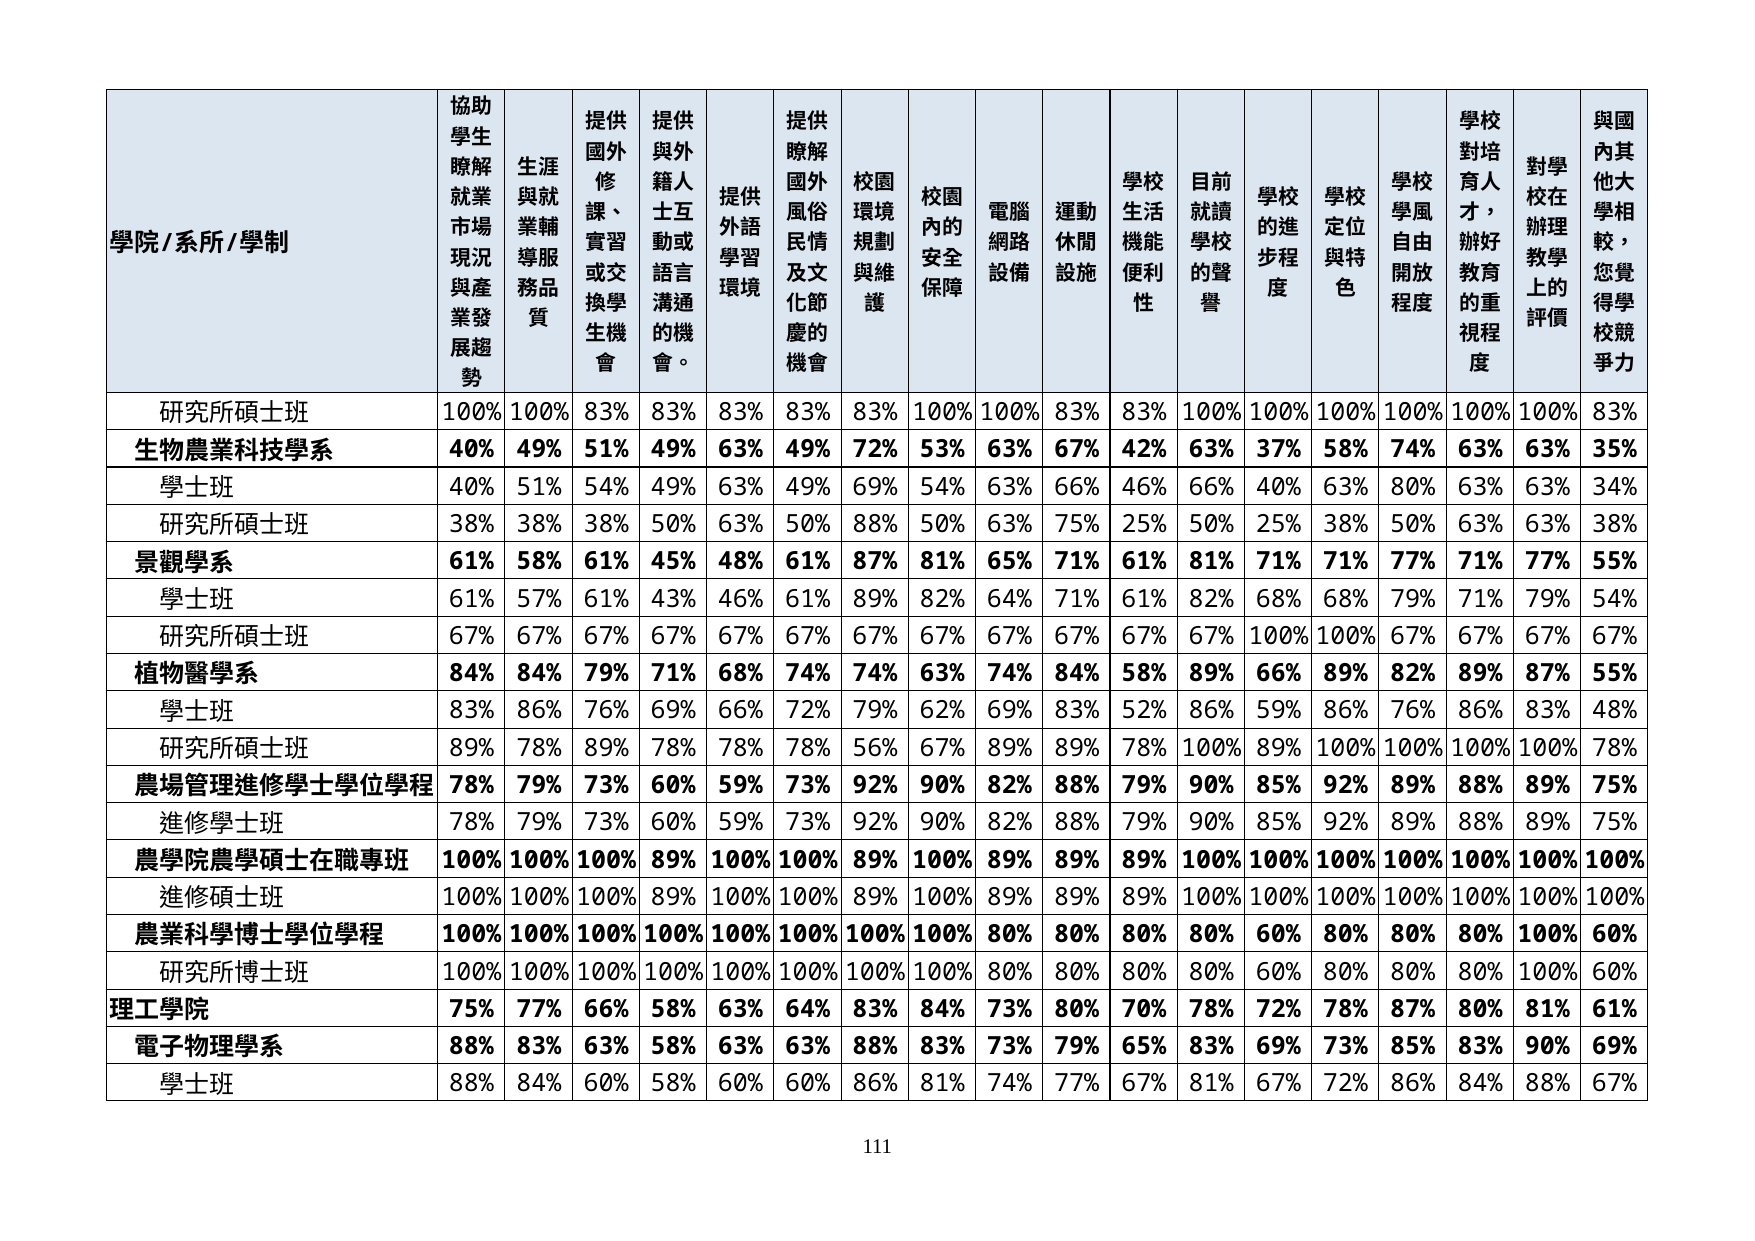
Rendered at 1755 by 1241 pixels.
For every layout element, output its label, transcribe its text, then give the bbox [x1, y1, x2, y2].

table_cell 89% [842, 840, 908, 877]
table_cell 89% [1178, 654, 1244, 690]
table_cell 69% [842, 468, 908, 504]
table_cell 100% [774, 840, 841, 877]
table_cell 79% [1043, 1027, 1109, 1063]
table_cell 67% [438, 617, 504, 653]
table_cell 80% [1447, 990, 1513, 1026]
table_cell 63% [1447, 430, 1513, 466]
table_cell 76% [573, 691, 639, 727]
table_cell 54% [909, 468, 975, 504]
table_cell 63% [707, 430, 773, 466]
table_cell 89% [438, 729, 504, 765]
table_cell 57% [505, 579, 572, 616]
table_cell 82% [976, 766, 1042, 802]
table_cell 100% [909, 878, 975, 914]
table_cell 89% [573, 729, 639, 765]
table_cell 83% [640, 393, 706, 429]
table_cell 77% [1043, 1064, 1109, 1100]
table_cell 80% [1379, 952, 1446, 988]
table_cell 68% [1312, 579, 1378, 616]
table_cell 86% [505, 691, 572, 727]
table_cell 60% [1245, 915, 1311, 951]
table_cell 50% [1379, 505, 1446, 541]
table_cell 66% [1043, 468, 1109, 504]
table_cell 61% [438, 542, 504, 578]
table_cell 65% [1111, 1027, 1177, 1063]
table_cell 80% [1379, 915, 1446, 951]
table_cell 89% [1245, 729, 1311, 765]
table_cell 55% [1581, 542, 1647, 578]
table_cell 38% [1312, 505, 1378, 541]
table_cell 80% [1312, 915, 1378, 951]
table_cell 78% [1111, 729, 1177, 765]
table_cell 100% [1379, 729, 1446, 765]
table_cell 88% [842, 1027, 908, 1063]
table_cell 68% [1245, 579, 1311, 616]
table_cell 100% [1514, 952, 1580, 988]
table_cell 77% [1514, 542, 1580, 578]
table_cell 49% [774, 468, 841, 504]
table_cell 56% [842, 729, 908, 765]
table_header 目前就讀學校的聲譽 [1178, 90, 1244, 392]
table_cell 64% [976, 579, 1042, 616]
table_cell 88% [438, 1064, 504, 1100]
table_cell 90% [1178, 803, 1244, 839]
table_cell 50% [909, 505, 975, 541]
table_cell 61% [774, 579, 841, 616]
table_cell 100% [1178, 840, 1244, 877]
table_cell 進修碩士班 [107, 878, 437, 914]
table_cell 87% [1514, 654, 1580, 690]
table_cell 38% [573, 505, 639, 541]
table_header 協助學生瞭解就業市場現況與產業發展趨勢 [438, 90, 504, 392]
table_cell 50% [1178, 505, 1244, 541]
table_cell 100% [438, 878, 504, 914]
table_cell 86% [842, 1064, 908, 1100]
table_cell 60% [573, 1064, 639, 1100]
table_cell 100% [707, 878, 773, 914]
table_cell 78% [1581, 729, 1647, 765]
table_cell 61% [573, 579, 639, 616]
table_cell 100% [774, 878, 841, 914]
table_cell 100% [1581, 878, 1647, 914]
table_cell 42% [1111, 430, 1177, 466]
table_cell 85% [1245, 766, 1311, 802]
table_cell 69% [1245, 1027, 1311, 1063]
table_cell 84% [505, 654, 572, 690]
table_cell 100% [505, 878, 572, 914]
table_cell 100% [505, 840, 572, 877]
table_cell 67% [909, 729, 975, 765]
table_cell 80% [1043, 915, 1109, 951]
table_cell 78% [438, 803, 504, 839]
table_cell 89% [640, 878, 706, 914]
table_cell 61% [774, 542, 841, 578]
table_cell 54% [573, 468, 639, 504]
table_header 學校的進步程度 [1245, 90, 1311, 392]
table_cell 72% [774, 691, 841, 727]
table_cell 100% [909, 915, 975, 951]
table_cell 90% [1178, 766, 1244, 802]
table_cell 60% [640, 803, 706, 839]
table_cell 60% [1245, 952, 1311, 988]
table_cell 45% [640, 542, 706, 578]
table_cell 82% [1379, 654, 1446, 690]
table_cell 46% [1111, 468, 1177, 504]
table_cell 85% [1245, 803, 1311, 839]
table_cell 67% [1111, 617, 1177, 653]
table_cell 89% [1111, 878, 1177, 914]
table_cell 71% [1447, 542, 1513, 578]
table_cell 83% [707, 393, 773, 429]
table_cell 66% [1178, 468, 1244, 504]
table_cell 85% [1379, 1027, 1446, 1063]
table_header 校園環境規劃與維護 [842, 90, 908, 392]
table_cell 67% [640, 617, 706, 653]
table_cell 63% [774, 1027, 841, 1063]
table_cell 100% [438, 915, 504, 951]
table_cell 100% [505, 915, 572, 951]
table_cell 100% [1379, 393, 1446, 429]
table_cell 100% [1312, 840, 1378, 877]
table_cell 100% [1581, 840, 1647, 877]
table_cell 65% [976, 542, 1042, 578]
table_cell 63% [707, 468, 773, 504]
table_cell 53% [909, 430, 975, 466]
table_cell 100% [909, 393, 975, 429]
table_cell 100% [505, 952, 572, 988]
table_cell 63% [573, 1027, 639, 1063]
table_header 學校對培育人才，辦好教育的重視程度 [1447, 90, 1513, 392]
table_cell 80% [1043, 990, 1109, 1026]
table_cell 38% [1581, 505, 1647, 541]
table_cell 49% [774, 430, 841, 466]
table_cell 63% [976, 430, 1042, 466]
table_cell 79% [573, 654, 639, 690]
table_cell 90% [1514, 1027, 1580, 1063]
table_cell 67% [1581, 1064, 1647, 1100]
table_cell 100% [1178, 878, 1244, 914]
table_cell 100% [1245, 840, 1311, 877]
table_cell 78% [438, 766, 504, 802]
table_cell 63% [707, 505, 773, 541]
table_header 校園內的安全保障 [909, 90, 975, 392]
table_cell 100% [976, 393, 1042, 429]
table_cell 92% [1312, 766, 1378, 802]
table_cell 79% [1514, 579, 1580, 616]
table_cell 63% [707, 1027, 773, 1063]
table_cell 100% [1379, 840, 1446, 877]
table_cell 100% [640, 915, 706, 951]
table_header 提供瞭解國外風俗民情及文化節慶的機會 [774, 90, 841, 392]
table_cell 73% [573, 766, 639, 802]
table_cell 80% [1111, 915, 1177, 951]
table_cell 79% [505, 803, 572, 839]
table_cell 58% [1312, 430, 1378, 466]
table_cell 研究所博士班 [107, 952, 437, 988]
table_cell 40% [438, 430, 504, 466]
table_cell 67% [1379, 617, 1446, 653]
table_cell 69% [1581, 1027, 1647, 1063]
table_cell 83% [842, 393, 908, 429]
table_cell 67% [1581, 617, 1647, 653]
table_header 對學校在辦理教學上的評價 [1514, 90, 1580, 392]
table_cell 100% [1312, 729, 1378, 765]
table_cell 88% [438, 1027, 504, 1063]
table_cell 78% [640, 729, 706, 765]
table_cell 89% [1514, 803, 1580, 839]
table_cell 75% [1581, 766, 1647, 802]
table_cell 37% [1245, 430, 1311, 466]
table_cell 農學院農學碩士在職專班 [107, 840, 437, 877]
table_cell 67% [1245, 1064, 1311, 1100]
table_cell 75% [438, 990, 504, 1026]
table_cell 51% [505, 468, 572, 504]
table_cell 43% [640, 579, 706, 616]
table_cell 71% [1043, 542, 1109, 578]
table_cell 83% [1514, 691, 1580, 727]
table_cell 學士班 [107, 1064, 437, 1100]
table_cell 77% [505, 990, 572, 1026]
table_header 提供國外修課、實習或交換學生機會 [573, 90, 639, 392]
table_cell 58% [1111, 654, 1177, 690]
table_cell 81% [1178, 542, 1244, 578]
table_cell 100% [1447, 393, 1513, 429]
table_cell 66% [573, 990, 639, 1026]
table_cell 61% [438, 579, 504, 616]
table_cell 63% [976, 505, 1042, 541]
table_cell 研究所碩士班 [107, 617, 437, 653]
table_cell 92% [842, 803, 908, 839]
table_cell 46% [707, 579, 773, 616]
table_cell 學士班 [107, 691, 437, 727]
table_cell 70% [1111, 990, 1177, 1026]
table_cell 89% [1043, 878, 1109, 914]
table_cell 80% [976, 915, 1042, 951]
table_header 學院/系所/學制 [107, 90, 437, 392]
table_cell 66% [707, 691, 773, 727]
table_cell 100% [1514, 729, 1580, 765]
table_cell 72% [1245, 990, 1311, 1026]
table_cell 79% [505, 766, 572, 802]
table_cell 76% [1379, 691, 1446, 727]
table_cell 81% [1178, 1064, 1244, 1100]
table_cell 59% [707, 803, 773, 839]
table_cell 92% [1312, 803, 1378, 839]
table_cell 80% [1447, 952, 1513, 988]
table_cell 89% [1379, 803, 1446, 839]
table_cell 80% [1178, 915, 1244, 951]
table_cell 86% [1379, 1064, 1446, 1100]
table_cell 83% [842, 990, 908, 1026]
table_cell 100% [707, 840, 773, 877]
table_cell 100% [1245, 393, 1311, 429]
table_cell 59% [1245, 691, 1311, 727]
table_cell 100% [1447, 878, 1513, 914]
table_cell 80% [1447, 915, 1513, 951]
table_cell 100% [909, 840, 975, 877]
table_cell 73% [774, 803, 841, 839]
table_cell 進修學士班 [107, 803, 437, 839]
table_cell 63% [1178, 430, 1244, 466]
table_header 提供外語學習環境 [707, 90, 773, 392]
table_cell 80% [1379, 468, 1446, 504]
table_cell 59% [707, 766, 773, 802]
table_cell 100% [1514, 915, 1580, 951]
table_cell 78% [1178, 990, 1244, 1026]
table_cell 38% [505, 505, 572, 541]
table_cell 81% [909, 542, 975, 578]
table_cell 84% [505, 1064, 572, 1100]
table_cell 84% [1043, 654, 1109, 690]
table_header 運動休閒設施 [1043, 90, 1109, 392]
table_cell 生物農業科技學系 [107, 430, 437, 466]
table_cell 88% [1043, 803, 1109, 839]
table_cell 84% [1447, 1064, 1513, 1100]
table_cell 89% [976, 878, 1042, 914]
table_cell 82% [976, 803, 1042, 839]
table_cell 89% [842, 878, 908, 914]
table_cell 60% [640, 766, 706, 802]
table_header 學校生活機能便利性 [1111, 90, 1177, 392]
table_cell 83% [573, 393, 639, 429]
table_cell 研究所碩士班 [107, 505, 437, 541]
table_cell 100% [1514, 840, 1580, 877]
table_cell 50% [640, 505, 706, 541]
table_cell 54% [1581, 579, 1647, 616]
table_cell 89% [1043, 729, 1109, 765]
table_cell 67% [842, 617, 908, 653]
table_cell 48% [707, 542, 773, 578]
table_cell 88% [1447, 803, 1513, 839]
table_cell 67% [1043, 617, 1109, 653]
table_header 電腦網路設備 [976, 90, 1042, 392]
table_cell 67% [1178, 617, 1244, 653]
table_cell 農場管理進修學士學位學程 [107, 766, 437, 802]
table_cell 74% [976, 654, 1042, 690]
table_cell 67% [1043, 430, 1109, 466]
table_cell 40% [1245, 468, 1311, 504]
table_cell 82% [909, 579, 975, 616]
table_cell 100% [1514, 393, 1580, 429]
table_cell 74% [842, 654, 908, 690]
table_cell 49% [505, 430, 572, 466]
table_cell 71% [1245, 542, 1311, 578]
table_cell 83% [505, 1027, 572, 1063]
table_cell 100% [774, 952, 841, 988]
table_cell 80% [1312, 952, 1378, 988]
table_cell 75% [1043, 505, 1109, 541]
table_cell 電子物理學系 [107, 1027, 437, 1063]
table_cell 60% [774, 1064, 841, 1100]
table_cell 67% [774, 617, 841, 653]
table_cell 100% [1245, 617, 1311, 653]
table_cell 100% [842, 952, 908, 988]
table_cell 72% [842, 430, 908, 466]
table_cell 71% [640, 654, 706, 690]
table_cell 100% [573, 878, 639, 914]
table_cell 40% [438, 468, 504, 504]
table_cell 78% [505, 729, 572, 765]
table_cell 植物醫學系 [107, 654, 437, 690]
table_cell 77% [1379, 542, 1446, 578]
table_cell 48% [1581, 691, 1647, 727]
table_cell 83% [1111, 393, 1177, 429]
table_cell 87% [842, 542, 908, 578]
table_cell 84% [438, 654, 504, 690]
table_header 學校定位與特色 [1312, 90, 1378, 392]
table_cell 73% [976, 990, 1042, 1026]
table_cell 80% [1178, 952, 1244, 988]
table_cell 67% [909, 617, 975, 653]
table_cell 研究所碩士班 [107, 393, 437, 429]
table_cell 83% [909, 1027, 975, 1063]
table_cell 100% [1312, 878, 1378, 914]
table_cell 67% [1514, 617, 1580, 653]
table_cell 79% [1379, 579, 1446, 616]
table_cell 89% [842, 579, 908, 616]
table_cell 100% [505, 393, 572, 429]
table_cell 100% [1447, 729, 1513, 765]
table_cell 73% [774, 766, 841, 802]
table_cell 89% [1312, 654, 1378, 690]
table_header 與國內其他大學相較，您覺得學校競爭力 [1581, 90, 1647, 392]
table_cell 研究所碩士班 [107, 729, 437, 765]
table_cell 80% [1043, 952, 1109, 988]
table_cell 100% [573, 952, 639, 988]
table_cell 100% [1312, 617, 1378, 653]
table_cell 52% [1111, 691, 1177, 727]
table_cell 74% [1379, 430, 1446, 466]
table_cell 83% [1178, 1027, 1244, 1063]
table_cell 學士班 [107, 579, 437, 616]
table_cell 100% [707, 952, 773, 988]
table_cell 83% [1581, 393, 1647, 429]
table_cell 88% [1043, 766, 1109, 802]
table_cell 71% [1312, 542, 1378, 578]
table_cell 38% [438, 505, 504, 541]
table_cell 86% [1312, 691, 1378, 727]
table_cell 100% [1245, 878, 1311, 914]
table_cell 74% [976, 1064, 1042, 1100]
table_cell 100% [640, 952, 706, 988]
table_cell 理工學院 [107, 990, 437, 1026]
table_cell 58% [640, 990, 706, 1026]
table_cell 89% [1514, 766, 1580, 802]
table_cell 84% [909, 990, 975, 1026]
table_cell 25% [1111, 505, 1177, 541]
table_cell 60% [1581, 915, 1647, 951]
table_cell 25% [1245, 505, 1311, 541]
table_cell 學士班 [107, 468, 437, 504]
table_cell 86% [1447, 691, 1513, 727]
table_cell 83% [1043, 393, 1109, 429]
table_cell 67% [1111, 1064, 1177, 1100]
table_cell 100% [438, 393, 504, 429]
table_cell 88% [842, 505, 908, 541]
table_cell 92% [842, 766, 908, 802]
table_cell 83% [438, 691, 504, 727]
table_cell 90% [909, 766, 975, 802]
table_cell 67% [1447, 617, 1513, 653]
table_cell 61% [1111, 542, 1177, 578]
table_cell 63% [1514, 430, 1580, 466]
table_cell 66% [1245, 654, 1311, 690]
table_cell 68% [707, 654, 773, 690]
table_cell 78% [707, 729, 773, 765]
table_cell 75% [1581, 803, 1647, 839]
table_cell 67% [976, 617, 1042, 653]
table_cell 100% [707, 915, 773, 951]
table_cell 61% [573, 542, 639, 578]
table_cell 100% [774, 915, 841, 951]
table_cell 89% [640, 840, 706, 877]
table_cell 60% [707, 1064, 773, 1100]
table_cell 100% [1312, 393, 1378, 429]
table_cell 79% [1111, 803, 1177, 839]
table_cell 49% [640, 430, 706, 466]
table_cell 81% [1514, 990, 1580, 1026]
table_cell 67% [707, 617, 773, 653]
table_cell 農業科學博士學位學程 [107, 915, 437, 951]
table_cell 74% [774, 654, 841, 690]
table_cell 景觀學系 [107, 542, 437, 578]
table_cell 100% [438, 840, 504, 877]
table_cell 87% [1379, 990, 1446, 1026]
table_cell 100% [1178, 393, 1244, 429]
table_cell 63% [707, 990, 773, 1026]
table_cell 69% [976, 691, 1042, 727]
table_cell 61% [1581, 990, 1647, 1026]
table_cell 82% [1178, 579, 1244, 616]
table_cell 89% [976, 840, 1042, 877]
table_cell 63% [976, 468, 1042, 504]
table_cell 78% [1312, 990, 1378, 1026]
table_cell 63% [1514, 468, 1580, 504]
table_cell 100% [1178, 729, 1244, 765]
table_cell 100% [573, 840, 639, 877]
table_cell 89% [1447, 654, 1513, 690]
table_cell 89% [976, 729, 1042, 765]
table_cell 100% [438, 952, 504, 988]
table_cell 58% [505, 542, 572, 578]
table_cell 62% [909, 691, 975, 727]
table_cell 100% [1379, 878, 1446, 914]
table_cell 100% [909, 952, 975, 988]
table_cell 83% [774, 393, 841, 429]
table_cell 100% [842, 915, 908, 951]
table_header 生涯與就業輔導服務品質 [505, 90, 572, 392]
table_cell 55% [1581, 654, 1647, 690]
table_cell 63% [1447, 505, 1513, 541]
table_cell 63% [1447, 468, 1513, 504]
table_cell 100% [1514, 878, 1580, 914]
table_cell 79% [842, 691, 908, 727]
table_header 提供與外籍人士互動或語言溝通的機會。 [640, 90, 706, 392]
table_cell 78% [774, 729, 841, 765]
table_cell 73% [1312, 1027, 1378, 1063]
table_cell 61% [1111, 579, 1177, 616]
table_cell 69% [640, 691, 706, 727]
table_cell 73% [573, 803, 639, 839]
table_cell 83% [1043, 691, 1109, 727]
table_cell 73% [976, 1027, 1042, 1063]
table_cell 58% [640, 1064, 706, 1100]
table_cell 80% [976, 952, 1042, 988]
table_cell 67% [573, 617, 639, 653]
table_cell 71% [1447, 579, 1513, 616]
table_cell 88% [1514, 1064, 1580, 1100]
table_cell 50% [774, 505, 841, 541]
table_cell 67% [505, 617, 572, 653]
table_cell 63% [909, 654, 975, 690]
table_cell 64% [774, 990, 841, 1026]
table_cell 34% [1581, 468, 1647, 504]
table_cell 63% [1514, 505, 1580, 541]
table_cell 49% [640, 468, 706, 504]
table_cell 81% [909, 1064, 975, 1100]
table_cell 51% [573, 430, 639, 466]
table_cell 89% [1379, 766, 1446, 802]
table_cell 80% [1111, 952, 1177, 988]
table_cell 63% [1312, 468, 1378, 504]
table_cell 89% [1043, 840, 1109, 877]
table_cell 83% [1447, 1027, 1513, 1063]
table_cell 100% [1447, 840, 1513, 877]
table_cell 100% [573, 915, 639, 951]
table_cell 88% [1447, 766, 1513, 802]
table_cell 58% [640, 1027, 706, 1063]
table_cell 89% [1111, 840, 1177, 877]
table_cell 60% [1581, 952, 1647, 988]
table_cell 86% [1178, 691, 1244, 727]
table_cell 90% [909, 803, 975, 839]
table_cell 79% [1111, 766, 1177, 802]
table_cell 72% [1312, 1064, 1378, 1100]
table_cell 71% [1043, 579, 1109, 616]
table_header 學校學風自由開放程度 [1379, 90, 1446, 392]
table_cell 35% [1581, 430, 1647, 466]
